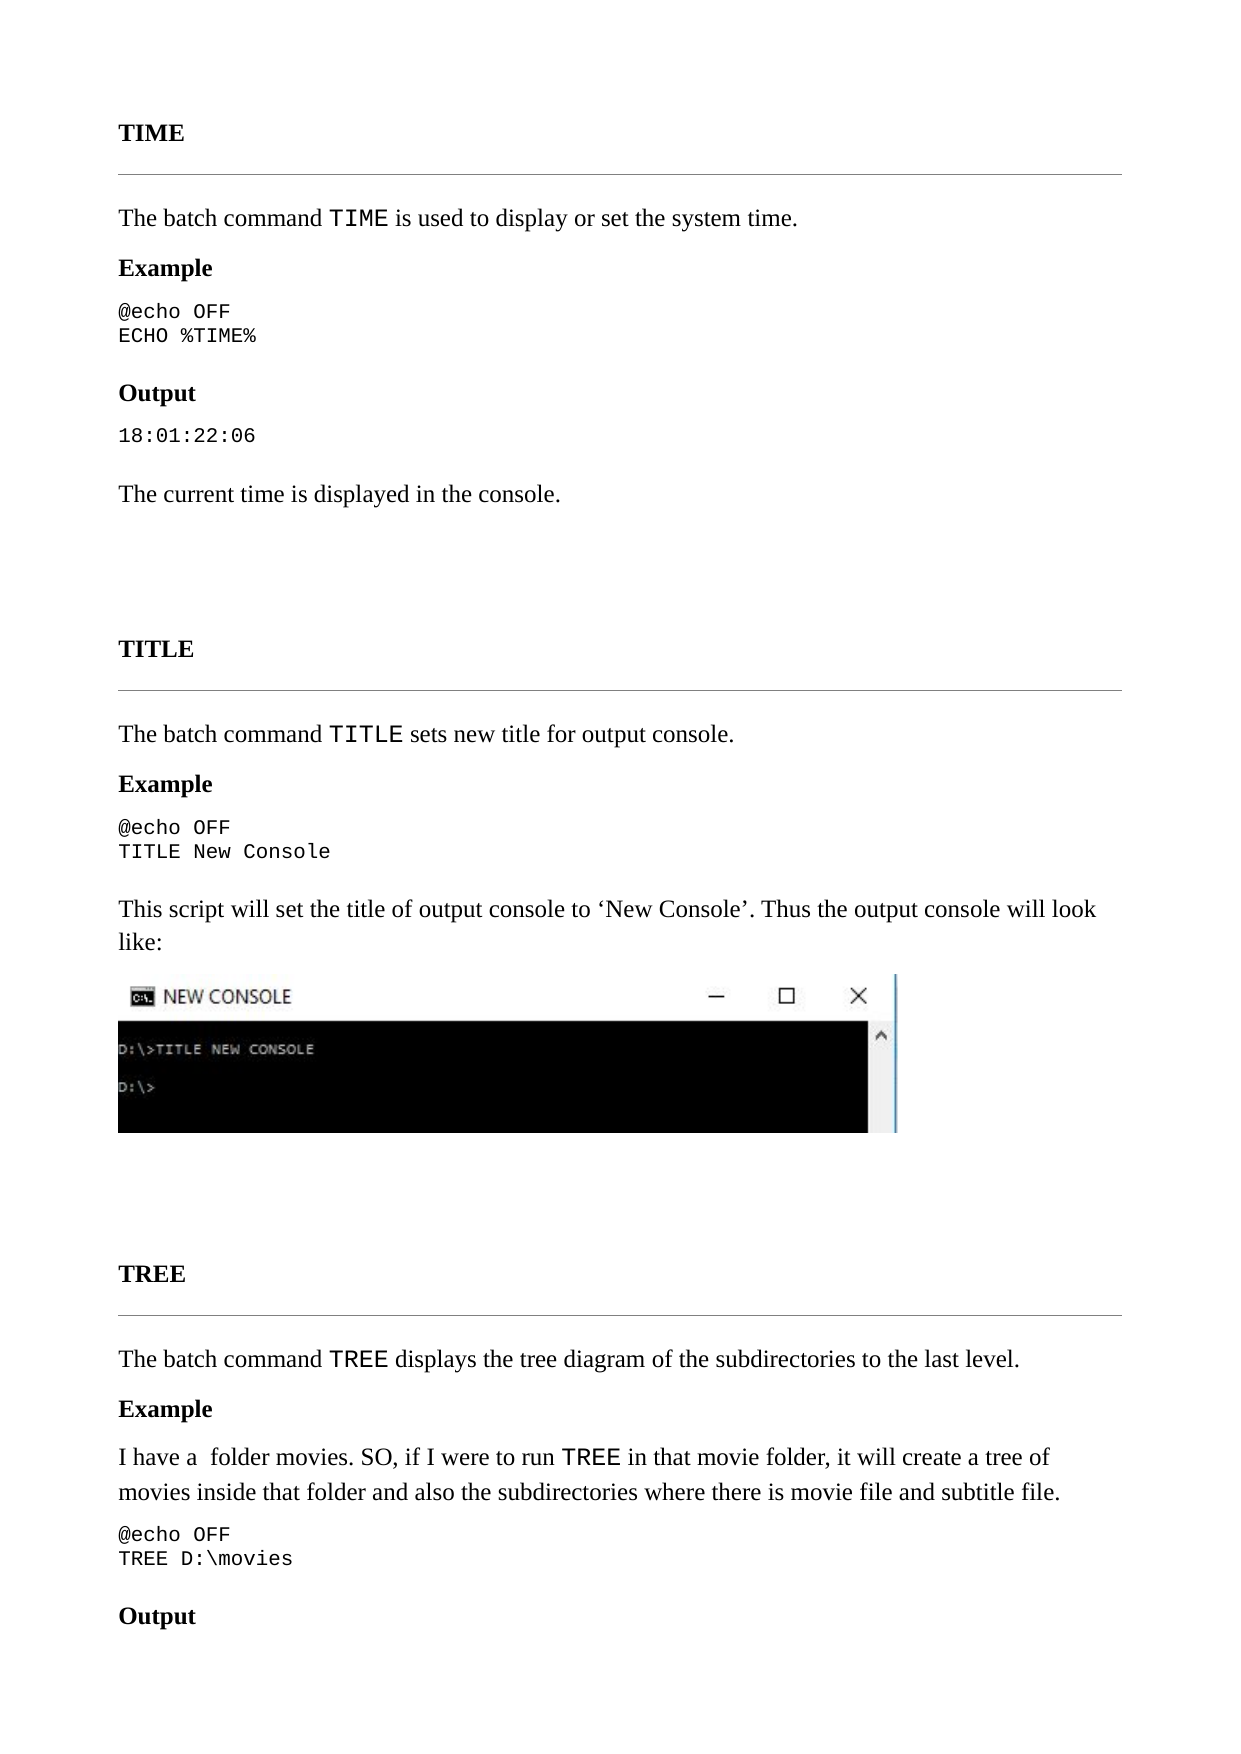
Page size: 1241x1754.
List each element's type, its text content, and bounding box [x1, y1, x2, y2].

text Example [118, 769, 1122, 798]
text This script will set the title of output console to ‘New Console’. Thus the output console will look like: [118, 894, 1122, 956]
subtitle TIME [118, 118, 1122, 147]
text @echo OFF [118, 301, 1122, 325]
text The batch command TREE displays the tree diagram of the subdirectories to the last level. [118, 1344, 1122, 1375]
text Example [118, 1394, 1122, 1423]
text TREE D:\movies [118, 1548, 1122, 1572]
text @echo OFF [118, 1524, 1122, 1548]
text Output [118, 378, 1122, 407]
text Output [118, 1601, 1122, 1630]
subtitle TITLE [118, 634, 1122, 663]
text @echo OFF [118, 817, 1122, 841]
text The batch command TITLE sets new title for output console. [118, 719, 1122, 750]
text 18:01:22:06 [118, 426, 1122, 449]
picture [118, 974, 898, 1133]
text TITLE New Console [118, 841, 1122, 864]
text Example [118, 253, 1122, 282]
text The batch command TIME is used to display or set the system time. [118, 203, 1122, 234]
text I have a folder movies. SO, if I were to run TREE in that movie folder, it will create a tree of movies inside that folder and also the subdirectories where there is movie file and subtitle file. [118, 1442, 1122, 1506]
subtitle TREE [118, 1259, 1122, 1287]
text The current time is displayed in the console. [118, 479, 1122, 507]
text ECHO %TIME% [118, 325, 1122, 348]
